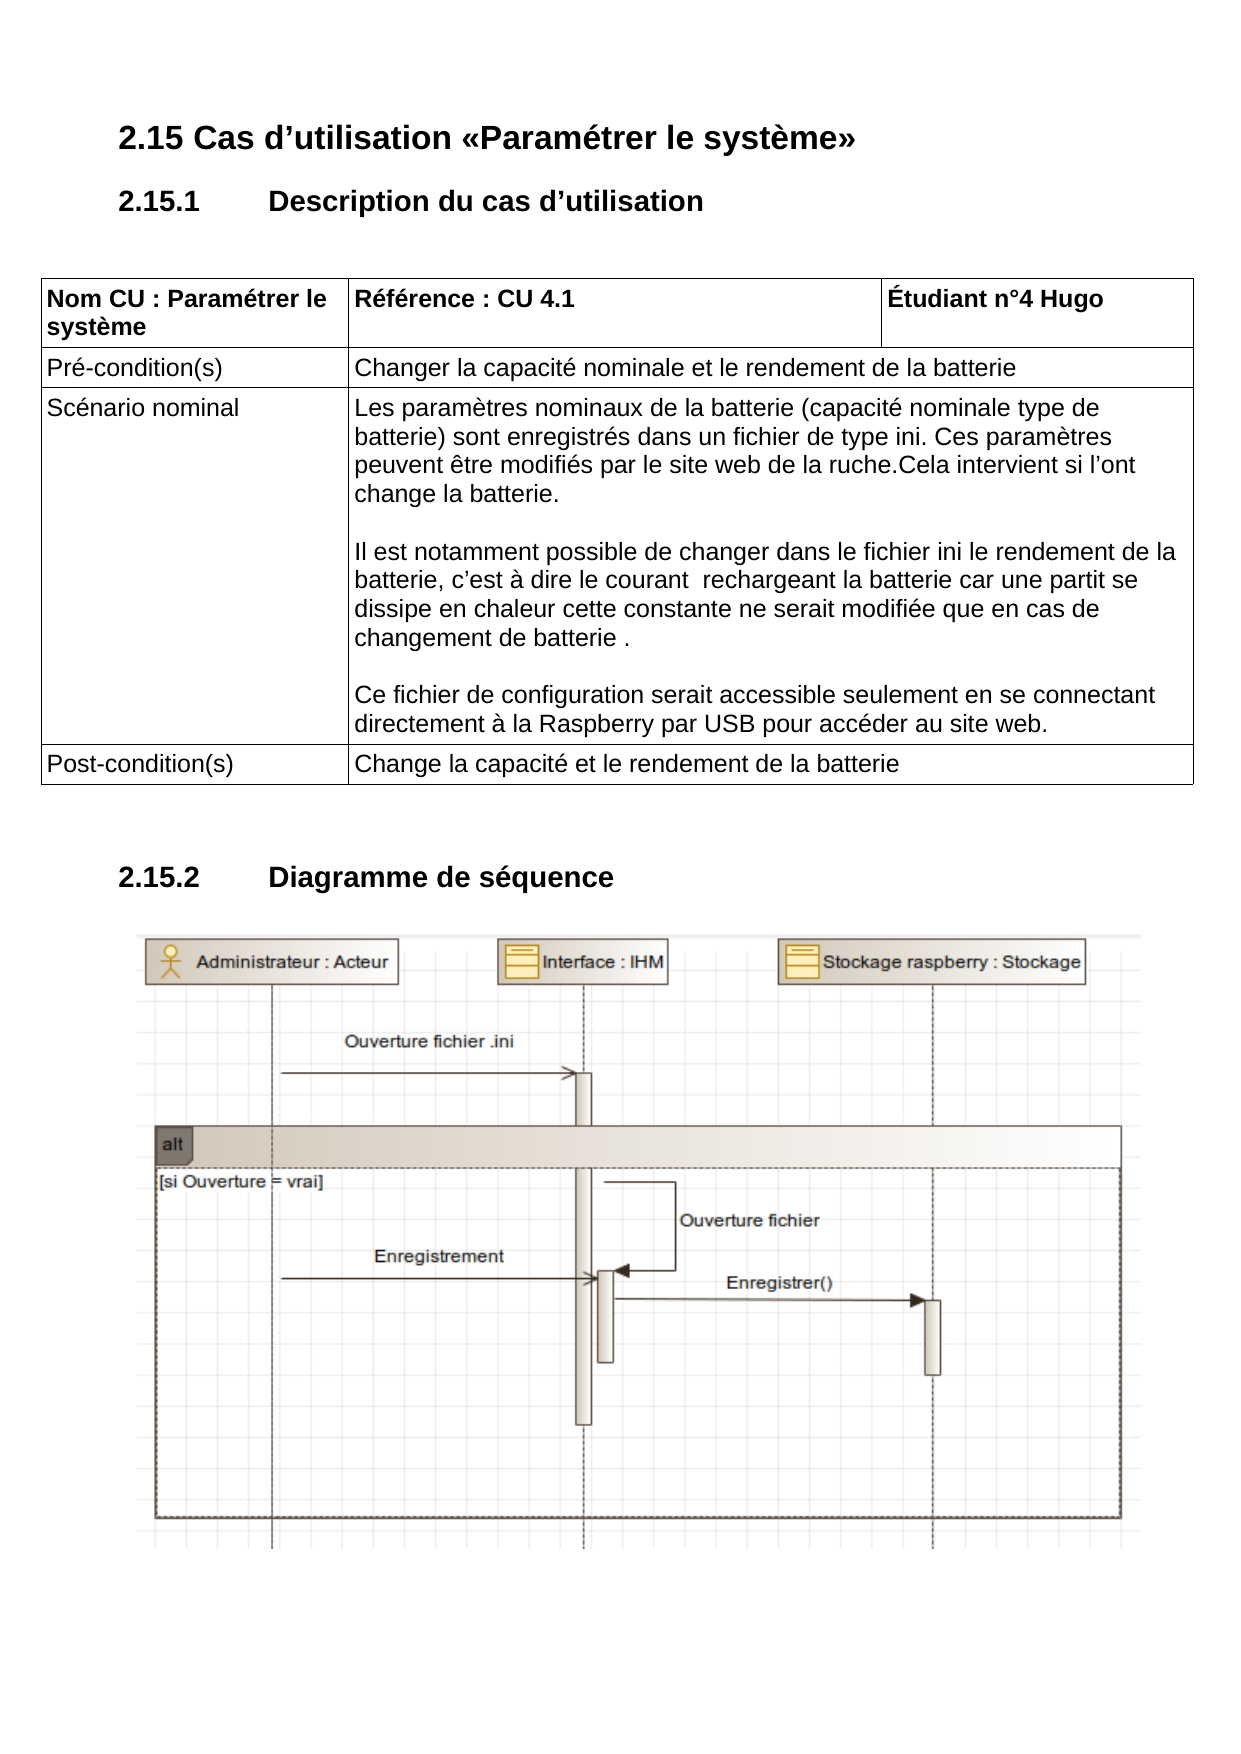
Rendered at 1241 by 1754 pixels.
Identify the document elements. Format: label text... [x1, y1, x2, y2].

table_cell Post-condition(s) [42, 745, 348, 784]
table_header Étudiant n°4 Hugo [882, 279, 1193, 347]
table_header Référence : CU 4.1 [349, 279, 881, 347]
table_cell Change la capacité et le rendement de la batterie [349, 745, 1193, 784]
table_cell Scénario nominal [42, 388, 348, 744]
table_cell Changer la capacité nominale et le rendement de la batterie [349, 348, 1193, 387]
subtitle Description du cas d’utilisation [118, 184, 1122, 218]
table_cell Les paramètres nominaux de la batterie (capacité nominale type de batterie) sont enregistrés dans un fichier de type ini. Ces paramètres peuvent être modifiés par le site web de la ruche.Cela intervient si l’ont change la batterie. Il est notamment possible de changer dans le fichier ini le rendement de la batterie, c’est à dire le courant rechargeant la batterie car une partit se dissipe en chaleur cette constante ne serait modifiée que en cas de changement de batterie . Ce fichier de configuration serait accessible seulement en se connectant directement à la Raspberry par USB pour accéder au site web. [349, 388, 1193, 744]
table_header Nom CU : Paramétrer le système [42, 279, 348, 347]
subtitle Diagramme de séquence [118, 859, 1122, 893]
subtitle Cas d’utilisation «Paramétrer le système» [118, 118, 1122, 157]
table_cell Pré-condition(s) [42, 348, 348, 387]
picture [136, 934, 1141, 1549]
